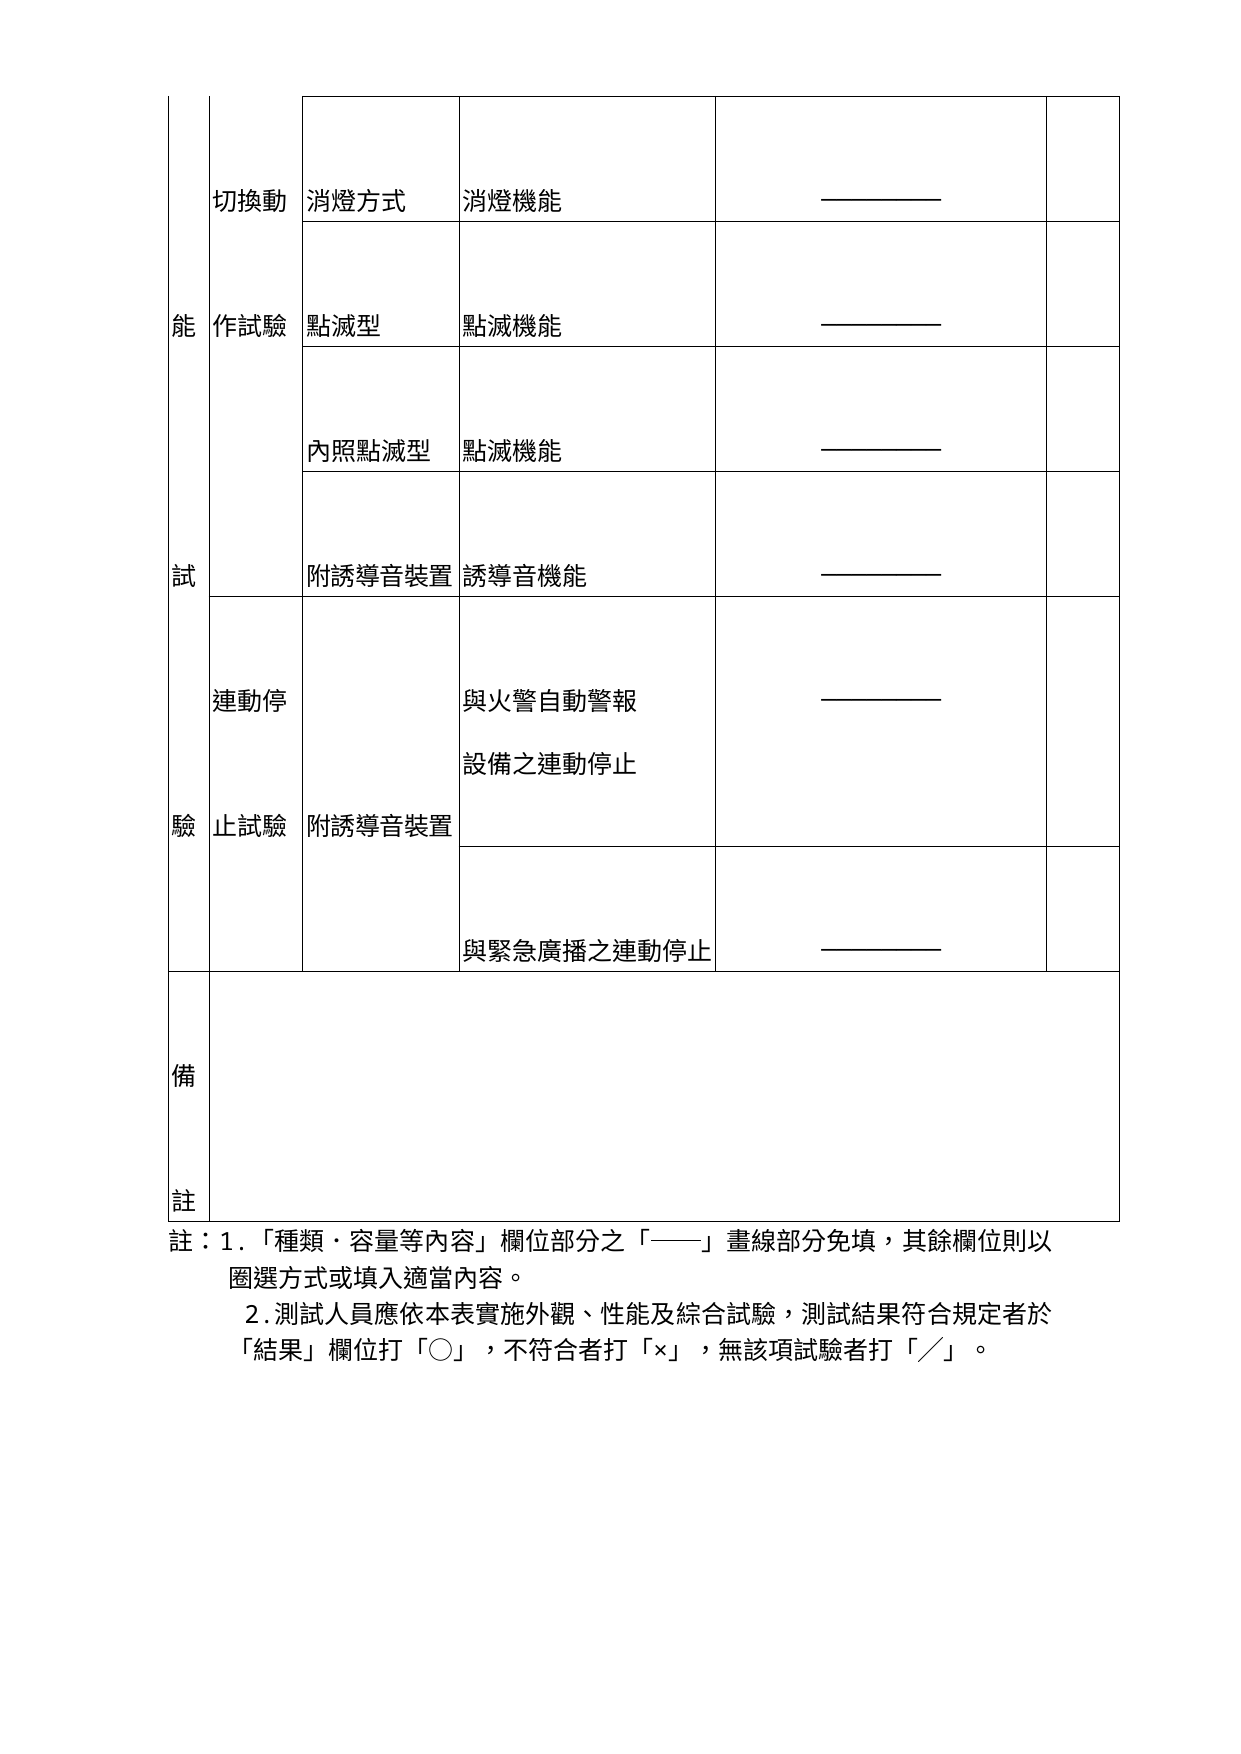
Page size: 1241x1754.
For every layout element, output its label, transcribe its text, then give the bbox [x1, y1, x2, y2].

table_cell [210, 1158, 303, 1221]
table_cell [169, 96, 209, 221]
table_cell [210, 972, 303, 1096]
table_cell [715, 1096, 1047, 1158]
table_cell [1047, 972, 1119, 1096]
table_cell [210, 1096, 303, 1158]
table_cell [1047, 597, 1119, 721]
table_cell [459, 972, 715, 1096]
table_cell 連動停 [210, 597, 302, 721]
table_cell ──────── [716, 472, 1046, 596]
table_cell 備 [169, 972, 209, 1096]
table_cell [210, 471, 302, 596]
text 2.測試人員應依本表實施外觀、性能及綜合試驗，測試結果符合規定者於「結果」欄位打「○」，不符合者打「×」，無該項試驗者打「╱」。 [169, 1294, 1053, 1367]
table_cell [459, 1096, 715, 1158]
table_cell 切換動 [210, 96, 302, 221]
table_cell 與緊急廣播之連動停止 [460, 847, 715, 971]
table_cell [169, 1096, 209, 1158]
table_cell 驗 [169, 721, 209, 846]
table_cell 註 [169, 1158, 209, 1221]
table_cell [1047, 347, 1119, 471]
table_cell ──────── [716, 847, 1046, 971]
table_cell [169, 346, 209, 471]
table_cell 誘導音機能 [460, 472, 715, 596]
table_cell [303, 846, 459, 971]
table_cell [303, 597, 459, 721]
table_cell [1047, 472, 1119, 596]
table_cell ──────── [716, 222, 1046, 346]
table_cell ──────── [716, 347, 1046, 471]
table_cell [715, 972, 1047, 1096]
table_cell [303, 1096, 459, 1158]
table_cell 點滅機能 [460, 347, 715, 471]
table_cell [169, 596, 209, 721]
table_cell 內照點滅型 [303, 347, 459, 471]
table_cell ──────── [716, 597, 1046, 846]
table_cell 止試驗 [210, 721, 302, 846]
text 註：1.「種類．容量等內容」欄位部分之「──」畫線部分免填，其餘欄位則以圈選方式或填入適當內容。 [169, 1222, 1053, 1294]
table_cell [303, 1158, 459, 1221]
table_cell [715, 1158, 1047, 1221]
table_cell 點滅機能 [460, 222, 715, 346]
table_cell 附誘導音裝置 [303, 721, 459, 846]
table_cell [1047, 1096, 1119, 1158]
table_cell [210, 846, 302, 971]
table_cell 附誘導音裝置 [303, 472, 459, 596]
table_cell 與火警自動警報 設備之連動停止 [460, 597, 715, 846]
table_cell ──────── [716, 97, 1046, 221]
table_cell 消燈方式 [303, 97, 459, 221]
table_cell 消燈機能 [460, 97, 715, 221]
table_cell [1047, 721, 1119, 846]
table_cell 試 [169, 471, 209, 596]
table_cell [1047, 222, 1119, 346]
table_cell [210, 346, 302, 471]
table_cell 點滅型 [303, 222, 459, 346]
table_cell [1047, 97, 1119, 221]
table_cell [1047, 1158, 1119, 1221]
table_cell [459, 1158, 715, 1221]
table_cell [1047, 847, 1119, 971]
table_cell [169, 846, 209, 971]
table_cell [303, 972, 459, 1096]
table_cell 作試驗 [210, 221, 302, 346]
table_cell 能 [169, 221, 209, 346]
